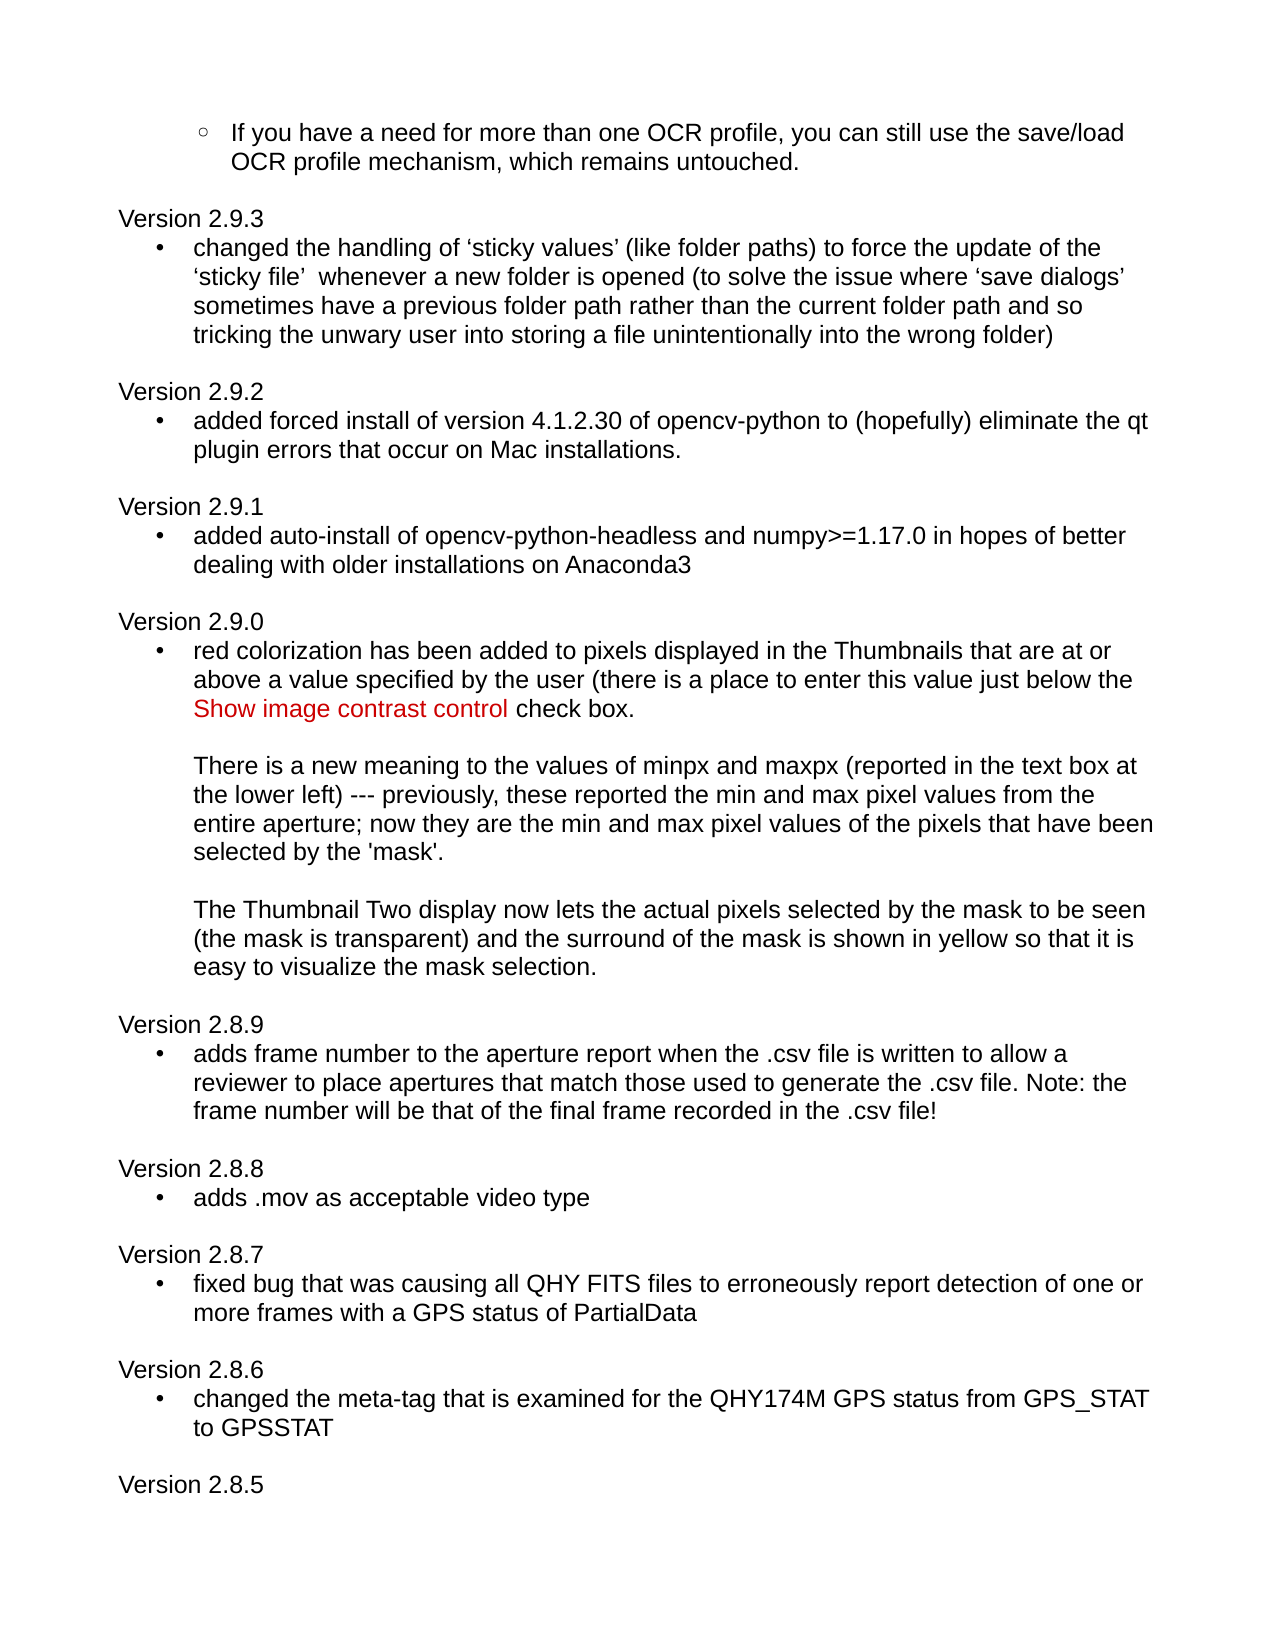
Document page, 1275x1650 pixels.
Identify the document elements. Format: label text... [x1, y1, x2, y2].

text Version 2.8.6 [118, 1355, 1157, 1384]
text Version 2.8.8 [118, 1154, 1157, 1182]
list red colorization has been added to pixels displayed in the Thumbnails that are at or above a value specified by the user (there is a place to enter this value just below the Show image contrast control check box. There is a new meaning to the values of minpx and maxpx (reported in the text box at the lower left) --- previously, these reported the min and max pixel values from the entire aperture; now they are the min and max pixel values of the pixels that have been selected by the 'mask'. The Thumbnail Two display now lets the actual pixels selected by the mask to be seen (the mask is transparent) and the surround of the mask is shown in yellow so that it is easy to visualize the mask selection. [156, 636, 1157, 1010]
list changed the meta-tag that is examined for the QHY174M GPS status from GPS_STAT to GPSSTAT [156, 1384, 1157, 1470]
text Version 2.9.1 [118, 492, 1157, 521]
list If you have a need for more than one OCR profile, you can still use the save/load OCR profile mechanism, which remains untouched. [193, 118, 1157, 204]
text Version 2.9.0 [118, 607, 1157, 636]
list added forced install of version 4.1.2.30 of opencv-python to (hopefully) eliminate the qt plugin errors that occur on Mac installations. [156, 406, 1157, 492]
text Version 2.8.9 [118, 1010, 1157, 1039]
text Version 2.8.7 [118, 1240, 1157, 1269]
text Version 2.9.3 [118, 204, 1157, 233]
list adds frame number to the aperture report when the .csv file is written to allow a reviewer to place apertures that match those used to generate the .csv file. Note: the frame number will be that of the final frame recorded in the .csv file! [156, 1039, 1157, 1154]
list adds .mov as acceptable video type [156, 1182, 1157, 1240]
list changed the handling of ‘sticky values’ (like folder paths) to force the update of the ‘sticky file’ whenever a new folder is opened (to solve the issue where ‘save dialogs’ sometimes have a previous folder path rather than the current folder path and so tricking the unwary user into storing a file unintentionally into the wrong folder) [156, 233, 1157, 348]
text Version 2.8.5 [118, 1470, 1157, 1499]
list fixed bug that was causing all QHY FITS files to erroneously report detection of one or more frames with a GPS status of PartialData [156, 1269, 1157, 1355]
text Version 2.9.2 [118, 377, 1157, 406]
list added auto-install of opencv-python-headless and numpy>=1.17.0 in hopes of better dealing with older installations on Anaconda3 [156, 521, 1157, 607]
